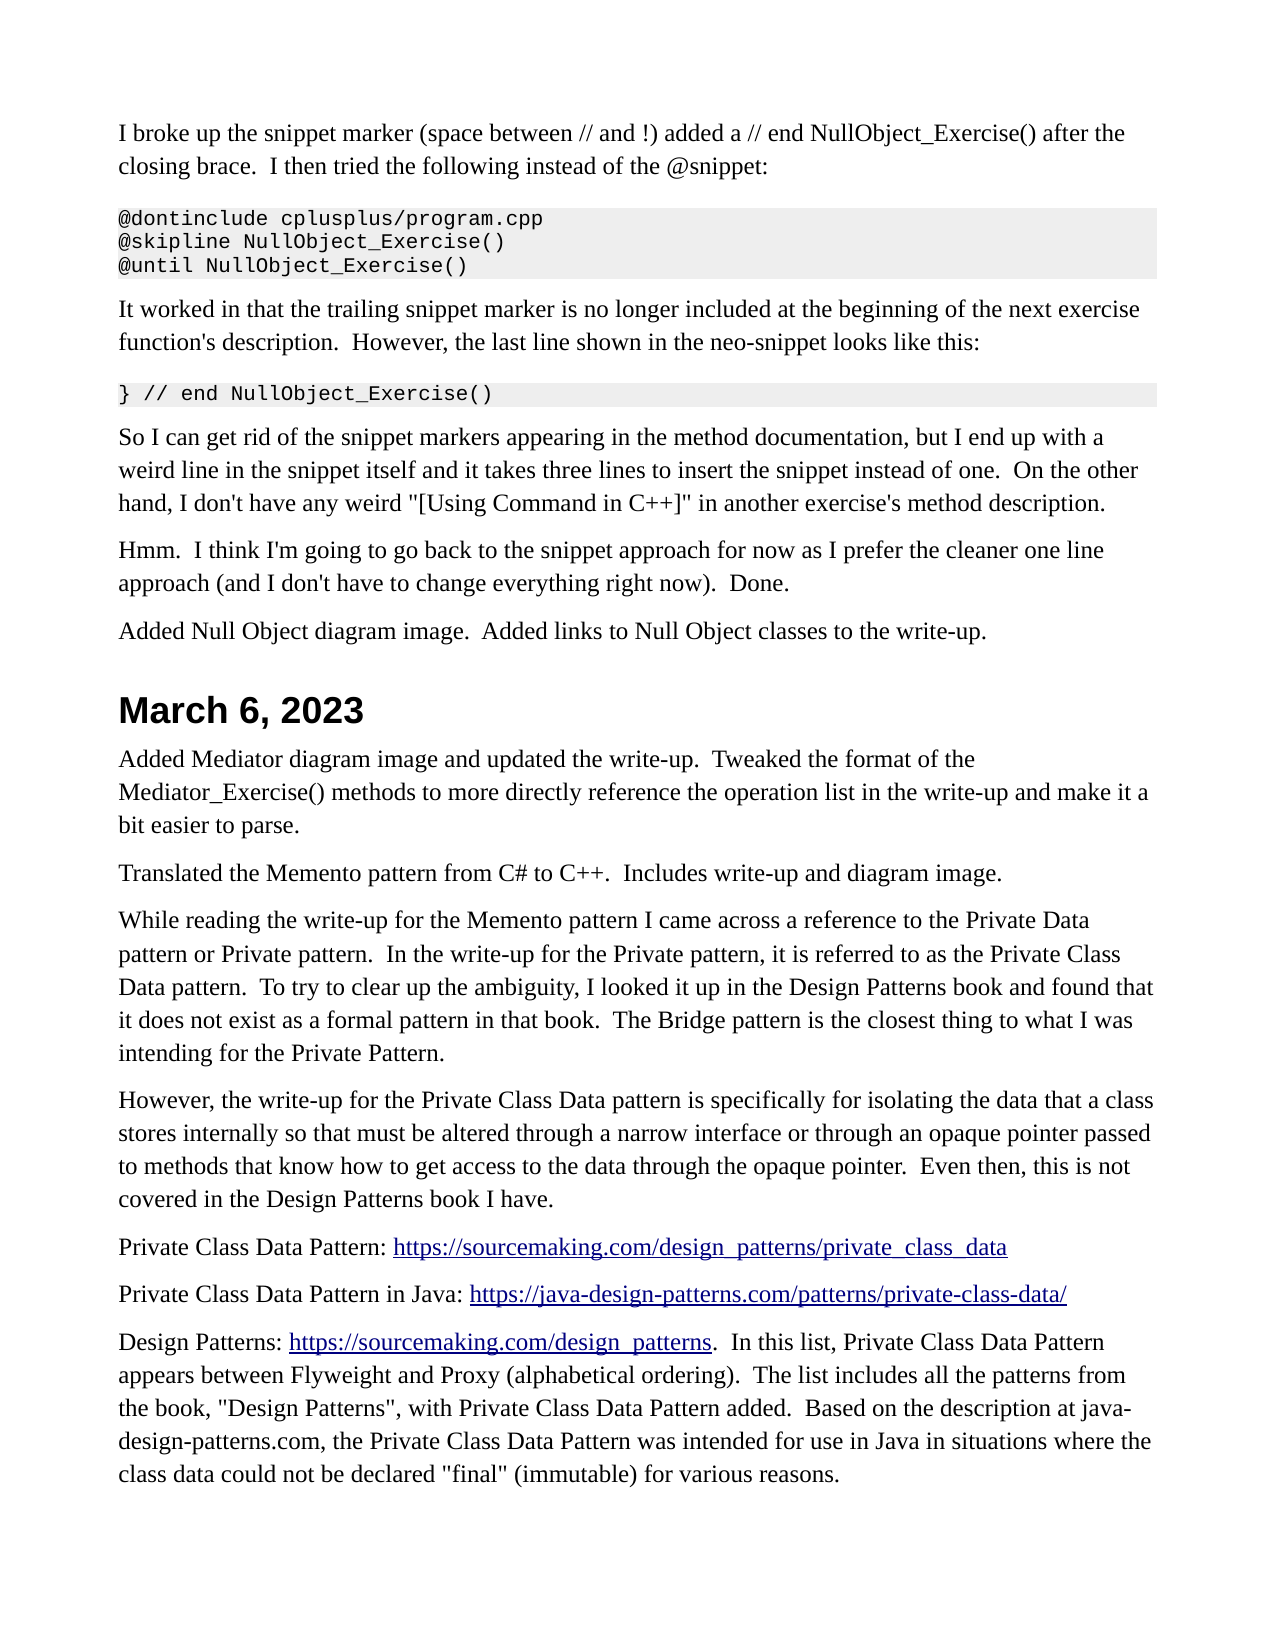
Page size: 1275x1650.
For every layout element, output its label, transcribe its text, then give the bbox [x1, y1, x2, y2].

text Translated the Memento pattern from C# to C++. Includes write-up and diagram image. [118, 858, 1157, 887]
text I broke up the snippet marker (space between // and !) added a // end NullObject_Exercise() after the closing brace. I then tried the following instead of the @snippet: [118, 118, 1157, 180]
text @until NullObject_Exercise() [118, 255, 1157, 279]
text Private Class Data Pattern: https://sourcemaking.com/design_patterns/private_class_data [118, 1232, 1157, 1261]
text While reading the write-up for the Memento pattern I came across a reference to the Private Data pattern or Private pattern. In the write-up for the Private pattern, it is referred to as the Private Class Data pattern. To try to clear up the ambiguity, I looked it up in the Design Patterns book and found that it does not exist as a formal pattern in that book. The Bridge pattern is the closest thing to what I was intending for the Private Pattern. [118, 906, 1157, 1066]
text } // end NullObject_Exercise() [118, 383, 1157, 407]
text Design Patterns: https://sourcemaking.com/design_patterns. In this list, Private Class Data Pattern appears between Flyweight and Proxy (alphabetical ordering). The list includes all the patterns from the book, "Design Patterns", with Private Class Data Pattern added. Based on the description at java-design-patterns.com, the Private Class Data Pattern was intended for use in Java in situations where the class data could not be declared "final" (immutable) for various reasons. [118, 1327, 1157, 1488]
text So I can get rid of the snippet markers appearing in the method documentation, but I end up with a weird line in the snippet itself and it takes three lines to insert the snippet instead of one. On the other hand, I don't have any weird "[Using Command in C++]" in another exercise's method description. [118, 422, 1157, 517]
text Added Mediator diagram image and updated the write-up. Tweaked the format of the Mediator_Exercise() methods to more directly reference the operation list in the write-up and make it a bit easier to parse. [118, 744, 1157, 839]
text It worked in that the trailing snippet marker is no longer included at the beginning of the next exercise function's description. However, the last line shown in the neo-snippet looks like this: [118, 294, 1157, 355]
text @skipline NullObject_Exercise() [118, 231, 1157, 255]
text @dontinclude cplusplus/program.cpp [118, 208, 1157, 231]
text Private Class Data Pattern in Java: https://java-design-patterns.com/patterns/private-class-data/ [118, 1279, 1157, 1308]
subtitle March 6, 2023 [118, 689, 1157, 732]
text Hmm. I think I'm going to go back to the snippet approach for now as I prefer the cleaner one line approach (and I don't have to change everything right now). Done. [118, 536, 1157, 597]
text However, the write-up for the Private Class Data pattern is specifically for isolating the data that a class stores internally so that must be altered through a narrow interface or through an opaque pointer passed to methods that know how to get access to the data through the opaque pointer. Even then, this is not covered in the Design Patterns book I have. [118, 1085, 1157, 1213]
text Added Null Object diagram image. Added links to Null Object classes to the write-up. [118, 616, 1157, 645]
